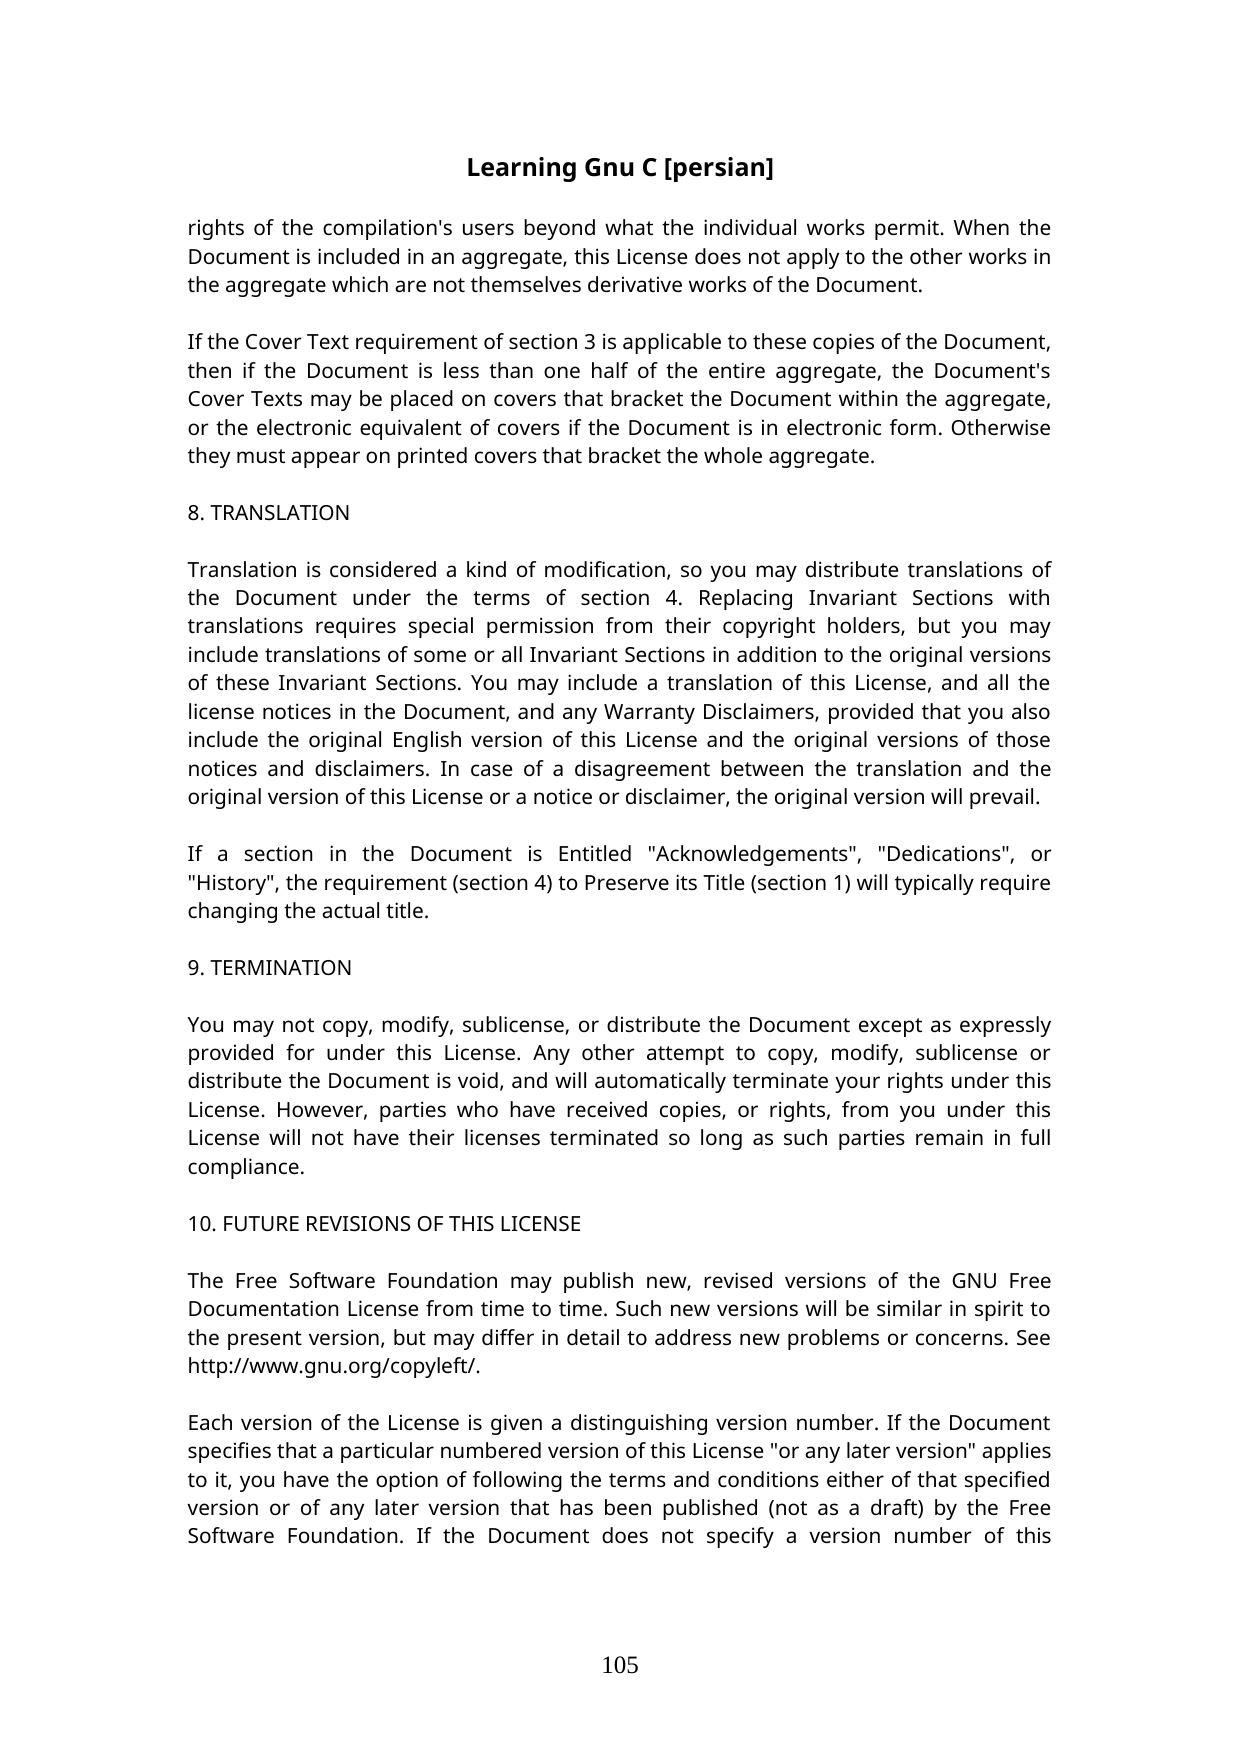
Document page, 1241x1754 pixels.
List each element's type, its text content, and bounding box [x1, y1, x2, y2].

text 10. FUTURE REVISIONS OF THIS LICENSE [187, 1209, 1053, 1237]
text 9. TERMINATION [187, 953, 1053, 981]
text If a section in the Document is Entitled "Acknowledgements", "Dedications", or "History", the requirement (section 4) to Preserve its Title (section 1) will typically require changing the actual title. [187, 839, 1053, 924]
text 8. TRANSLATION [187, 498, 1053, 526]
text Translation is considered a kind of modification, so you may distribute translations of the Document under the terms of section 4. Replacing Invariant Sections with translations requires special permission from their copyright holders, but you may include translations of some or all Invariant Sections in addition to the original versions of these Invariant Sections. You may include a translation of this License, and all the license notices in the Document, and any Warranty Disclaimers, provided that you also include the original English version of this License and the original versions of those notices and disclaimers. In case of a disagreement between the translation and the original version of this License or a notice or disclaimer, the original version will prevail. [187, 555, 1053, 811]
text rights of the compilation's users beyond what the individual works permit. When the Document is included in an aggregate, this License does not apply to the other works in the aggregate which are not themselves derivative works of the Document. [187, 213, 1053, 299]
text If the Cover Text requirement of section 3 is applicable to these copies of the Document, then if the Document is less than one half of the entire aggregate, the Document's Cover Texts may be placed on covers that bracket the Document within the aggregate, or the electronic equivalent of covers if the Document is in electronic form. Otherwise they must appear on printed covers that bracket the whole aggregate. [187, 327, 1053, 469]
text The Free Software Foundation may publish new, revised versions of the GNU Free Documentation License from time to time. Such new versions will be similar in spirit to the present version, but may differ in detail to address new problems or concerns. See http://www.gnu.org/copyleft/. [187, 1266, 1053, 1379]
text You may not copy, modify, sublicense, or distribute the Document except as expressly provided for under this License. Any other attempt to copy, modify, sublicense or distribute the Document is void, and will automatically terminate your rights under this License. However, parties who have received copies, or rights, from you under this License will not have their licenses terminated so long as such parties remain in full compliance. [187, 1010, 1053, 1180]
text Each version of the License is given a distinguishing version number. If the Document specifies that a particular numbered version of this License "or any later version" applies to it, you have the option of following the terms and conditions either of that specified version or of any later version that has been published (not as a draft) by the Free Software Foundation. If the Document does not specify a version number of this [187, 1408, 1053, 1550]
